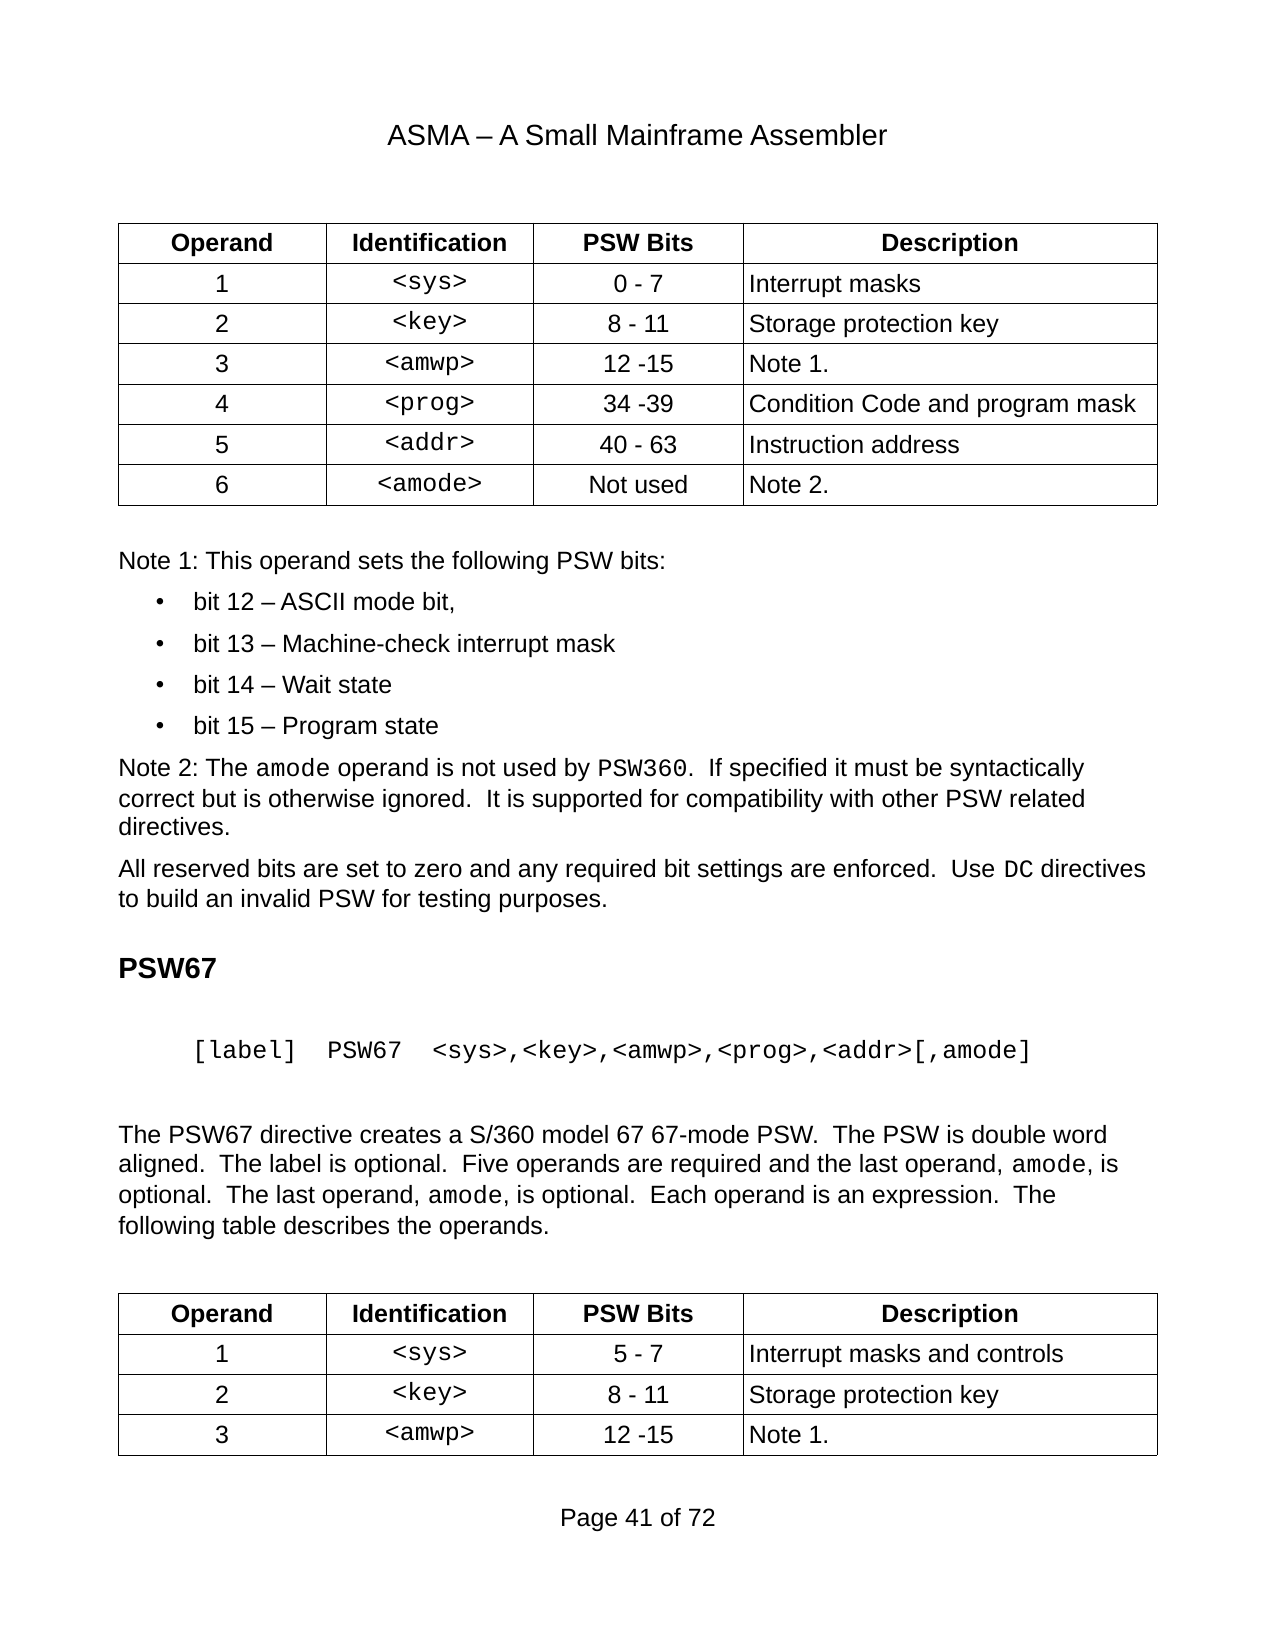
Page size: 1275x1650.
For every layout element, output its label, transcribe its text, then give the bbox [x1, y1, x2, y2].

table_header Identification [327, 1294, 533, 1333]
table_cell <prog> [327, 385, 533, 424]
table_cell <amwp> [327, 344, 533, 384]
table_cell Note 1. [744, 1415, 1157, 1454]
table_cell Storage protection key [744, 1375, 1157, 1414]
table_cell 8 - 11 [534, 1375, 743, 1414]
table_cell <key> [327, 1375, 533, 1414]
table_cell 12 -15 [534, 344, 743, 384]
text Note 1: This operand sets the following PSW bits: [118, 546, 1157, 575]
table_cell Interrupt masks and controls [744, 1335, 1157, 1374]
text All reserved bits are set to zero and any required bit settings are enforced. Use DC directives to build an invalid PSW for testing purposes. [118, 853, 1157, 913]
table_cell 8 - 11 [534, 304, 743, 343]
table_cell Condition Code and program mask [744, 385, 1157, 424]
table_cell <sys> [327, 1335, 533, 1374]
table_cell 3 [119, 1415, 326, 1454]
table_cell 12 -15 [534, 1415, 743, 1454]
table_header Description [744, 224, 1157, 263]
table_cell 2 [119, 304, 326, 343]
table_cell Instruction address [744, 425, 1157, 464]
table_cell 34 -39 [534, 385, 743, 424]
table_cell Interrupt masks [744, 264, 1157, 303]
table_header Description [744, 1294, 1157, 1333]
table_cell 6 [119, 465, 326, 504]
table_header PSW Bits [534, 224, 743, 263]
table_header Operand [119, 224, 326, 263]
table_cell 40 - 63 [534, 425, 743, 464]
text Note 2: The amode operand is not used by PSW360. If specified it must be syntactically correct but is otherwise ignored. It is supported for compatibility with other PSW related directives. [118, 753, 1157, 841]
list bit 14 – Wait state [156, 670, 1157, 699]
table_cell Note 1. [744, 344, 1157, 384]
table_cell <amwp> [327, 1415, 533, 1454]
text [label] PSW67 <sys>,<key>,<amwp>,<prog>,<addr>[,amode] [192, 1038, 1157, 1066]
table_header PSW Bits [534, 1294, 743, 1333]
table_cell 5 - 7 [534, 1335, 743, 1374]
table_cell 2 [119, 1375, 326, 1414]
table_header Identification [327, 224, 533, 263]
table_cell 5 [119, 425, 326, 464]
table_cell 0 - 7 [534, 264, 743, 303]
table_cell Note 2. [744, 465, 1157, 504]
table_cell 1 [119, 264, 326, 303]
table_cell 3 [119, 344, 326, 384]
table_cell 4 [119, 385, 326, 424]
table_cell Storage protection key [744, 304, 1157, 343]
subtitle PSW67 [118, 951, 1157, 984]
table_header Operand [119, 1294, 326, 1333]
table_cell <sys> [327, 264, 533, 303]
table_cell 1 [119, 1335, 326, 1374]
list bit 13 – Machine-check interrupt mask [156, 628, 1157, 657]
list bit 15 – Program state [156, 711, 1157, 740]
text The PSW67 directive creates a S/360 model 67 67-mode PSW. The PSW is double word aligned. The label is optional. Five operands are required and the last operand, amode, is optional. The last operand, amode, is optional. Each operand is an expression. The following table describes the operands. [118, 1120, 1157, 1239]
table_cell <key> [327, 304, 533, 343]
table_cell Not used [534, 465, 743, 504]
table_cell <amode> [327, 465, 533, 504]
table_cell <addr> [327, 425, 533, 464]
list bit 12 – ASCII mode bit, [156, 587, 1157, 616]
